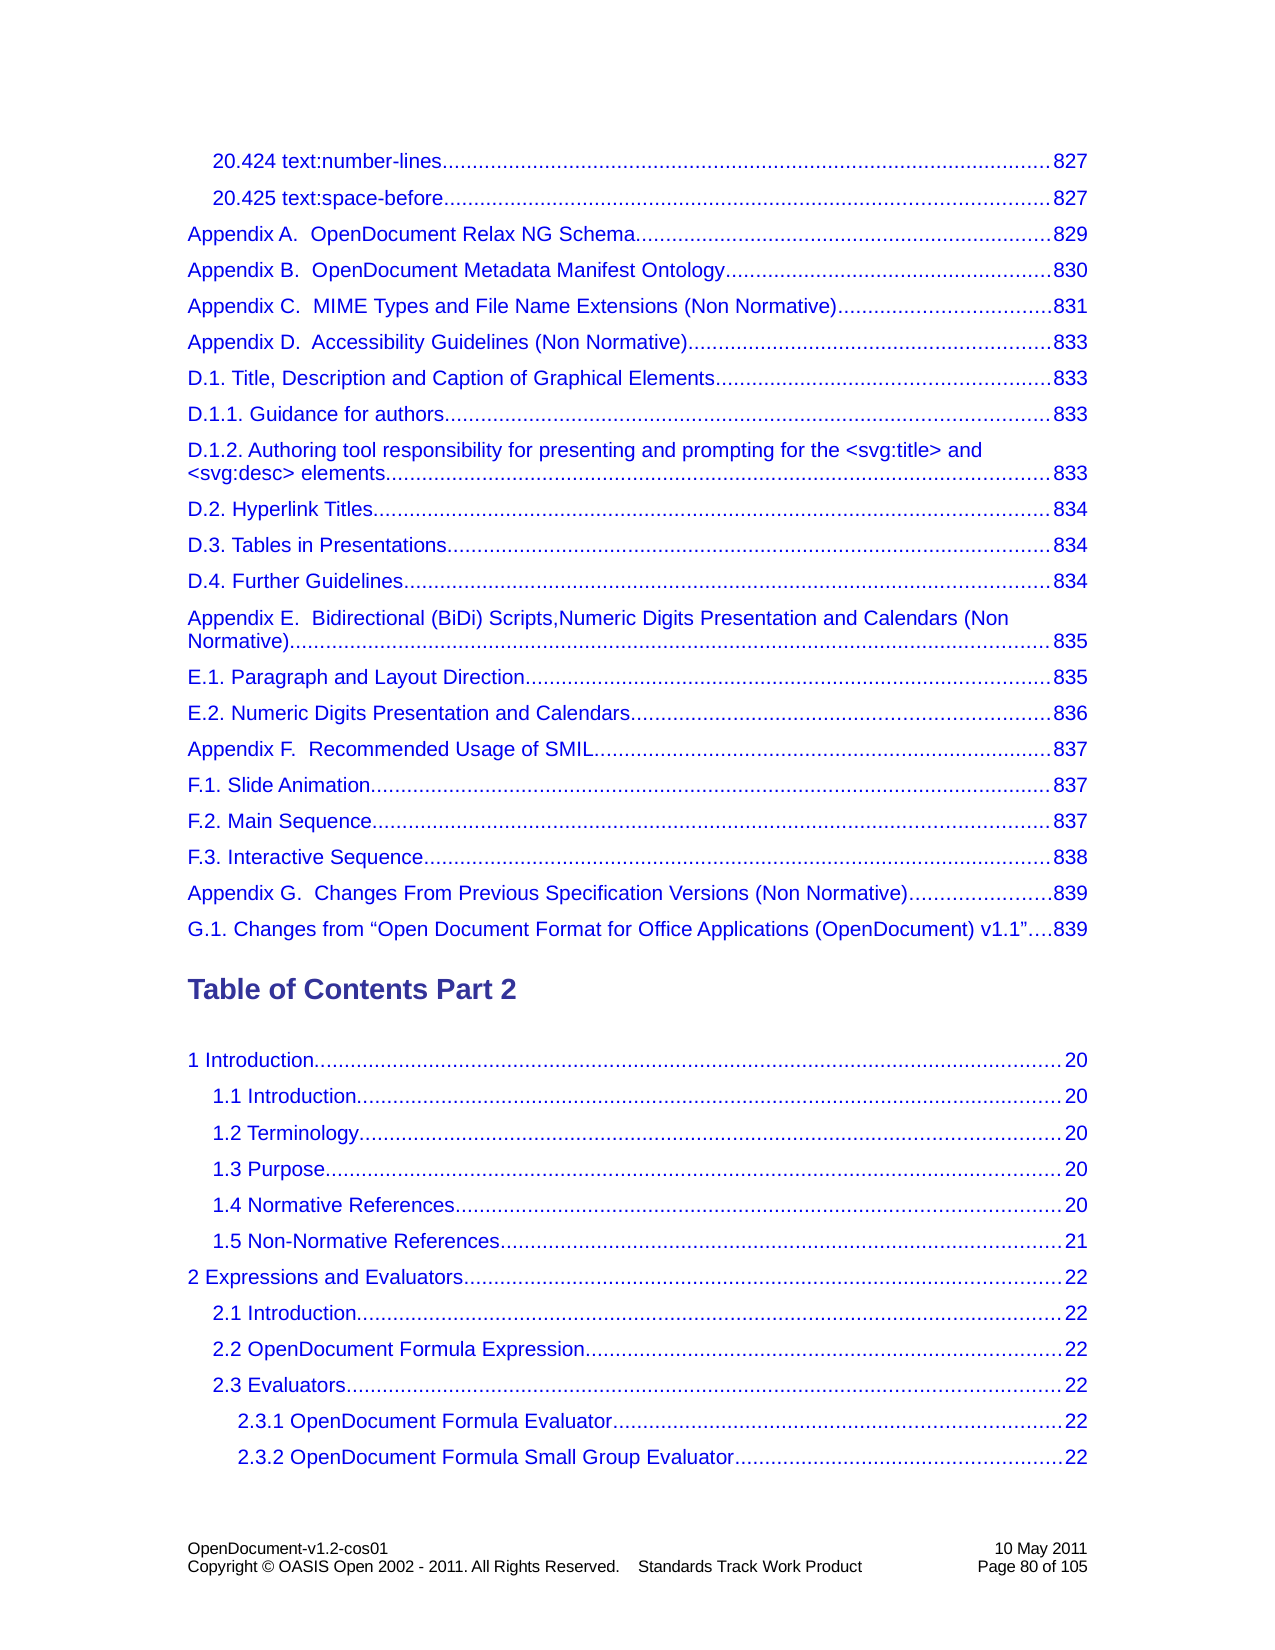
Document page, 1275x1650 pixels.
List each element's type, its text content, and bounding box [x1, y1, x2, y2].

text 2.3 Evaluators 22 [212, 1373, 1088, 1397]
text D.2. Hyperlink Titles 834 [187, 498, 1088, 521]
text 2.1 Introduction 22 [212, 1301, 1088, 1325]
text D.1.2. Authoring tool responsibility for presenting and prompting for the <svg:title> and <svg:desc> elements 833 [187, 438, 1088, 485]
text 1.4 Normative References 20 [212, 1193, 1088, 1217]
text 20.424 text:number-lines 827 [212, 150, 1088, 173]
text 1.5 Non-Normative References 21 [212, 1229, 1088, 1253]
text E.1. Paragraph and Layout Direction 835 [187, 666, 1088, 689]
text 1.2 Terminology 20 [212, 1121, 1088, 1144]
text Appendix G. Changes From Previous Specification Versions (Non Normative) 839 [187, 882, 1088, 905]
text Appendix A. OpenDocument Relax NG Schema 829 [187, 222, 1088, 246]
text E.2. Numeric Digits Presentation and Calendars 836 [187, 702, 1088, 725]
text D.1. Title, Description and Caption of Graphical Elements 833 [187, 366, 1088, 390]
text F.2. Main Sequence 837 [187, 810, 1088, 833]
text Appendix E. Bidirectional (BiDi) Scripts,Numeric Digits Presentation and Calendars (Non Normative) 835 [187, 606, 1088, 653]
text 2 Expressions and Evaluators 22 [187, 1265, 1088, 1289]
text 2.2 OpenDocument Formula Expression 22 [212, 1337, 1088, 1361]
text F.1. Slide Animation 837 [187, 774, 1088, 797]
text Appendix F. Recommended Usage of SMIL 837 [187, 738, 1088, 761]
text 1.3 Purpose 20 [212, 1157, 1088, 1181]
text Appendix C. MIME Types and File Name Extensions (Non Normative) 831 [187, 294, 1088, 318]
text D.4. Further Guidelines 834 [187, 570, 1088, 593]
text 2.3.2 OpenDocument Formula Small Group Evaluator 22 [237, 1445, 1088, 1469]
text Appendix B. OpenDocument Metadata Manifest Ontology 830 [187, 258, 1088, 282]
text D.1.1. Guidance for authors 833 [187, 402, 1088, 426]
text G.1. Changes from “Open Document Format for Office Applications (OpenDocument) v1.1” 839 [187, 918, 1088, 941]
text 1 Introduction 20 [187, 1049, 1088, 1072]
text D.3. Tables in Presentations 834 [187, 534, 1088, 557]
text F.3. Interactive Sequence 838 [187, 846, 1088, 869]
text 20.425 text:space-before 827 [212, 186, 1088, 209]
text 1.1 Introduction 20 [212, 1085, 1088, 1108]
text Appendix D. Accessibility Guidelines (Non Normative) 833 [187, 330, 1088, 354]
text 2.3.1 OpenDocument Formula Evaluator 22 [237, 1409, 1088, 1433]
title Table of Contents Part 2 [187, 973, 1088, 1005]
